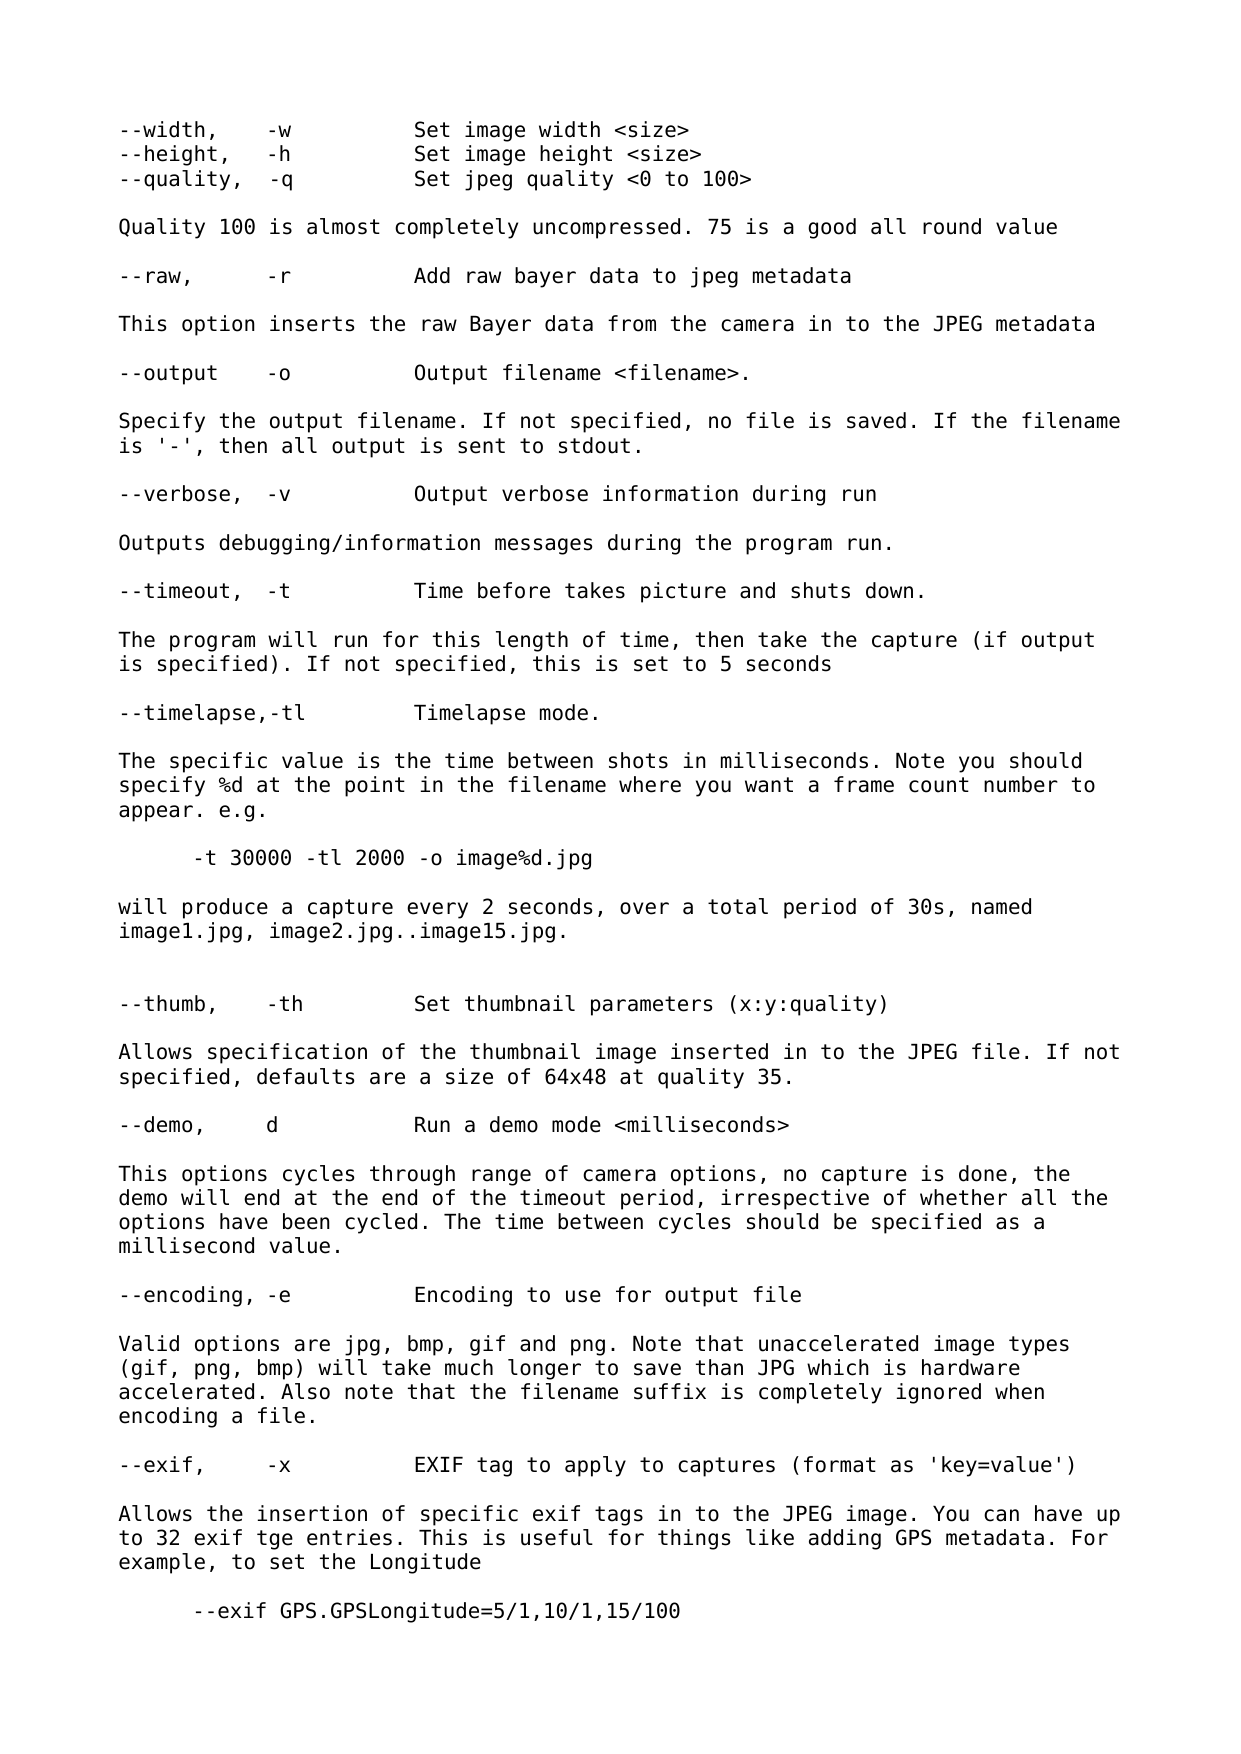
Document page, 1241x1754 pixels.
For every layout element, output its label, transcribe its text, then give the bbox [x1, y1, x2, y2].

text --demo, d Run a demo mode <milliseconds> [118, 1113, 1122, 1137]
text --timeout, -t Time before takes picture and shuts down. [118, 579, 1122, 603]
text Specify the output filename. If not specified, no file is saved. If the filename is '-', then all output is sent to stdout. [118, 409, 1122, 458]
text --verbose, -v Output verbose information during run [118, 482, 1122, 506]
text --height, -h Set image height <size> [118, 142, 1122, 167]
text --exif, -x EXIF tag to apply to captures (format as 'key=value') [118, 1453, 1122, 1477]
text This option inserts the raw Bayer data from the camera in to the JPEG metadata [118, 312, 1122, 337]
text Allows the insertion of specific exif tags in to the JPEG image. You can have up to 32 exif tge entries. This is useful for things like adding GPS metadata. For example, to set the Longitude [118, 1502, 1122, 1574]
text The specific value is the time between shots in milliseconds. Note you should specify %d at the point in the filename where you want a frame count number to appear. e.g. [118, 749, 1122, 822]
text The program will run for this length of time, then take the capture (if output is specified). If not specified, this is set to 5 seconds [118, 628, 1122, 676]
text --raw, -r Add raw bayer data to jpeg metadata [118, 264, 1122, 288]
text Quality 100 is almost completely uncompressed. 75 is a good all round value [118, 215, 1122, 239]
text --encoding, -e Encoding to use for output file [118, 1283, 1122, 1307]
text --thumb, -th Set thumbnail parameters (x:y:quality) [118, 992, 1122, 1016]
text Allows specification of the thumbnail image inserted in to the JPEG file. If not specified, defaults are a size of 64x48 at quality 35. [118, 1040, 1122, 1089]
text --quality, -q Set jpeg quality <0 to 100> [118, 167, 1122, 191]
text -t 30000 -tl 2000 -o image%d.jpg [118, 846, 1122, 871]
text will produce a capture every 2 seconds, over a total period of 30s, named image1.jpg, image2.jpg..image15.jpg. [118, 895, 1122, 943]
text Valid options are jpg, bmp, gif and png. Note that unaccelerated image types (gif, png, bmp) will take much longer to save than JPG which is hardware accelerated. Also note that the filename suffix is completely ignored when encoding a file. [118, 1332, 1122, 1429]
text --timelapse,-tl Timelapse mode. [118, 701, 1122, 725]
text This options cycles through range of camera options, no capture is done, the demo will end at the end of the timeout period, irrespective of whether all the options have been cycled. The time between cycles should be specified as a millisecond value. [118, 1162, 1122, 1259]
text Outputs debugging/information messages during the program run. [118, 531, 1122, 555]
text --width, -w Set image width <size> [118, 118, 1122, 142]
text --output -o Output filename <filename>. [118, 361, 1122, 385]
text --exif GPS.GPSLongitude=5/1,10/1,15/100 [118, 1599, 1122, 1623]
